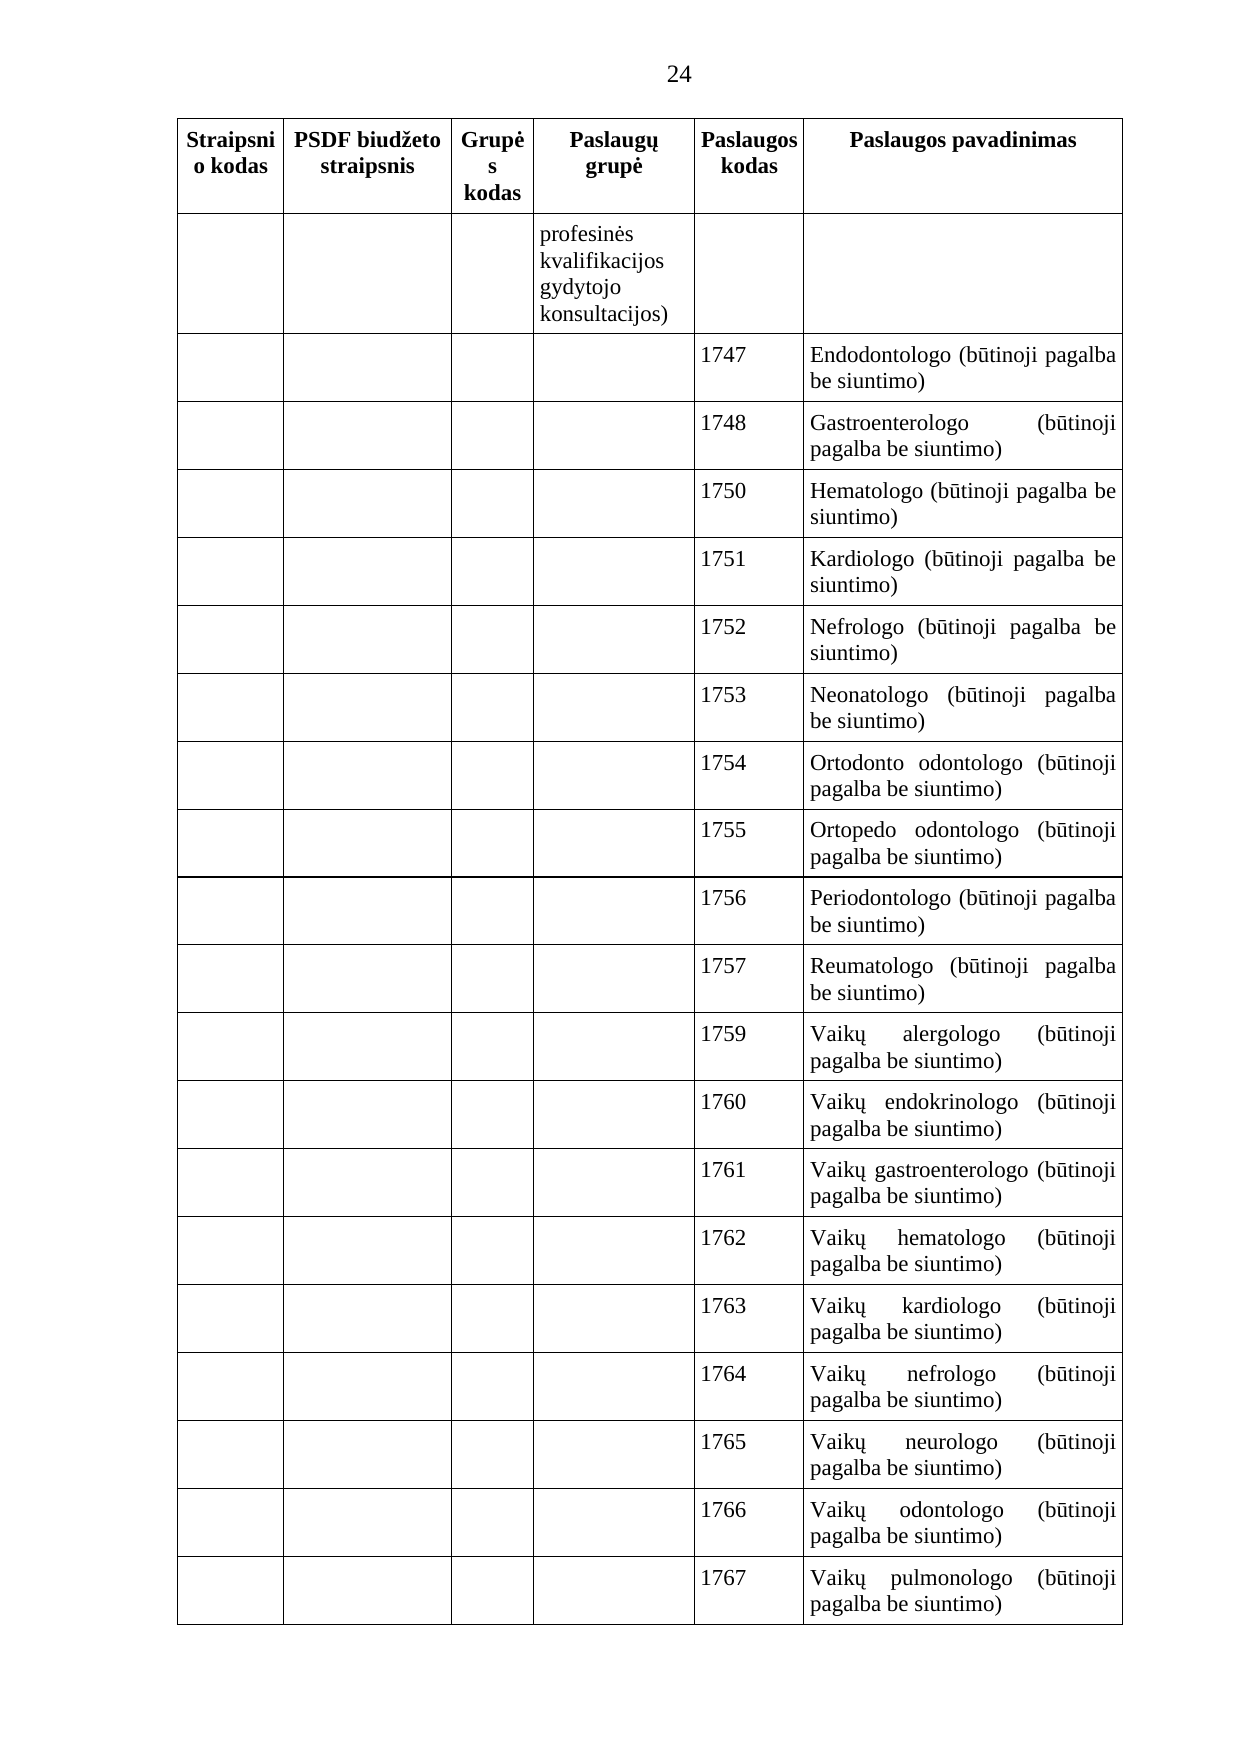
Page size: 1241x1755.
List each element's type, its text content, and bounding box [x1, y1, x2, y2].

table_cell [284, 742, 451, 808]
table_cell [284, 810, 451, 876]
table_cell [452, 334, 533, 401]
table_cell 1761 [695, 1149, 803, 1216]
table_cell [534, 1285, 694, 1352]
table_cell [534, 334, 694, 401]
table_cell Periodontologo (būtinoji pagalba be siuntimo) [804, 878, 1122, 944]
table_cell [452, 1217, 533, 1284]
table_cell Vaikų endokrinologo (būtinoji pagalba be siuntimo) [804, 1081, 1122, 1148]
table_cell [452, 538, 533, 605]
table_header Paslaugų grupė [534, 119, 694, 212]
table_cell [452, 1557, 533, 1623]
table_cell Vaikų nefrologo (būtinoji pagalba be siuntimo) [804, 1353, 1122, 1420]
table_cell [534, 742, 694, 808]
table_cell [284, 470, 451, 537]
table_cell Endodontologo (būtinoji pagalba be siuntimo) [804, 334, 1122, 401]
table_cell [452, 1489, 533, 1556]
table_cell 1765 [695, 1421, 803, 1488]
table_cell 1760 [695, 1081, 803, 1148]
table_cell Nefrologo (būtinoji pagalba be siuntimo) [804, 606, 1122, 673]
table_cell [695, 214, 803, 333]
table_cell [284, 606, 451, 673]
table_cell Vaikų odontologo (būtinoji pagalba be siuntimo) [804, 1489, 1122, 1556]
table_cell Kardiologo (būtinoji pagalba be siuntimo) [804, 538, 1122, 605]
table_cell [534, 1149, 694, 1216]
table_cell 1750 [695, 470, 803, 537]
table_cell [534, 402, 694, 469]
table_cell [178, 1149, 283, 1216]
table_cell [534, 878, 694, 944]
table_cell [178, 538, 283, 605]
table_cell Vaikų alergologo (būtinoji pagalba be siuntimo) [804, 1013, 1122, 1080]
table_cell Hematologo (būtinoji pagalba be siuntimo) [804, 470, 1122, 537]
table_cell [284, 402, 451, 469]
table_cell [534, 945, 694, 1012]
table_cell [452, 674, 533, 741]
table_header PSDF biudžeto straipsnis [284, 119, 451, 212]
table_cell [534, 1081, 694, 1148]
table_cell Vaikų pulmonologo (būtinoji pagalba be siuntimo) [804, 1557, 1122, 1623]
table_header Paslaugos kodas [695, 119, 803, 212]
table_cell [178, 1353, 283, 1420]
table_cell [534, 1353, 694, 1420]
table_cell [284, 1081, 451, 1148]
table_cell [534, 1217, 694, 1284]
table_cell 1764 [695, 1353, 803, 1420]
table_cell [534, 470, 694, 537]
table_cell [178, 606, 283, 673]
table_header Straipsnio kodas [178, 119, 283, 212]
table_cell [178, 1217, 283, 1284]
table_cell [534, 538, 694, 605]
table_cell [178, 470, 283, 537]
table_cell [178, 878, 283, 944]
table_cell Reumatologo (būtinoji pagalba be siuntimo) [804, 945, 1122, 1012]
table_cell Ortodonto odontologo (būtinoji pagalba be siuntimo) [804, 742, 1122, 808]
table_cell [284, 1217, 451, 1284]
table_cell [284, 538, 451, 605]
table_cell [284, 674, 451, 741]
table_cell [284, 945, 451, 1012]
table_cell Vaikų kardiologo (būtinoji pagalba be siuntimo) [804, 1285, 1122, 1352]
table_cell 1766 [695, 1489, 803, 1556]
table_cell 1748 [695, 402, 803, 469]
table_header Grupės kodas [452, 119, 533, 212]
table_cell 1756 [695, 878, 803, 944]
table_cell [178, 1013, 283, 1080]
table_cell [178, 334, 283, 401]
table_cell [284, 1489, 451, 1556]
table_cell [284, 1285, 451, 1352]
table_cell [452, 606, 533, 673]
table_cell [178, 214, 283, 333]
table_cell 1755 [695, 810, 803, 876]
table_cell 1759 [695, 1013, 803, 1080]
table_cell [534, 674, 694, 741]
table_cell [452, 810, 533, 876]
table_header Paslaugos pavadinimas [804, 119, 1122, 212]
table_cell 1763 [695, 1285, 803, 1352]
table_cell [452, 402, 533, 469]
table_cell profesinės kvalifikacijos gydytojo konsultacijos) [534, 214, 694, 333]
table_cell Neonatologo (būtinoji pagalba be siuntimo) [804, 674, 1122, 741]
table_cell 1757 [695, 945, 803, 1012]
table_cell [534, 810, 694, 876]
table_cell [452, 1285, 533, 1352]
table_cell [178, 1285, 283, 1352]
table_cell [452, 1353, 533, 1420]
table_cell [534, 1013, 694, 1080]
table_cell [178, 742, 283, 808]
table_cell 1747 [695, 334, 803, 401]
table_cell Vaikų neurologo (būtinoji pagalba be siuntimo) [804, 1421, 1122, 1488]
table_cell [284, 334, 451, 401]
table_cell [284, 878, 451, 944]
table_cell [284, 1149, 451, 1216]
table_cell 1767 [695, 1557, 803, 1623]
table_cell [284, 1421, 451, 1488]
table_cell [452, 470, 533, 537]
table_cell 1753 [695, 674, 803, 741]
table_cell 1752 [695, 606, 803, 673]
table_cell [534, 1489, 694, 1556]
table_cell [178, 945, 283, 1012]
table_cell [178, 1421, 283, 1488]
table_cell [178, 1557, 283, 1623]
table_cell Ortopedo odontologo (būtinoji pagalba be siuntimo) [804, 810, 1122, 876]
table_cell [178, 1081, 283, 1148]
table_cell [452, 1421, 533, 1488]
table_cell Vaikų gastroenterologo (būtinoji pagalba be siuntimo) [804, 1149, 1122, 1216]
table_cell [284, 1353, 451, 1420]
table_cell 1754 [695, 742, 803, 808]
table_cell [452, 1081, 533, 1148]
table_cell [534, 1557, 694, 1623]
table_cell 1751 [695, 538, 803, 605]
table_cell Vaikų hematologo (būtinoji pagalba be siuntimo) [804, 1217, 1122, 1284]
table_cell [178, 1489, 283, 1556]
table_cell 1762 [695, 1217, 803, 1284]
table_cell [452, 214, 533, 333]
table_cell [452, 1013, 533, 1080]
table_cell [804, 214, 1122, 333]
table_cell [178, 810, 283, 876]
table_cell [284, 1557, 451, 1623]
table_cell [284, 1013, 451, 1080]
table_cell [534, 606, 694, 673]
table_cell [178, 402, 283, 469]
table_cell [178, 674, 283, 741]
table_cell [452, 878, 533, 944]
table_cell [284, 214, 451, 333]
table_cell Gastroenterologo (būtinoji pagalba be siuntimo) [804, 402, 1122, 469]
table_cell [534, 1421, 694, 1488]
table_cell [452, 945, 533, 1012]
table_cell [452, 742, 533, 808]
table_cell [452, 1149, 533, 1216]
